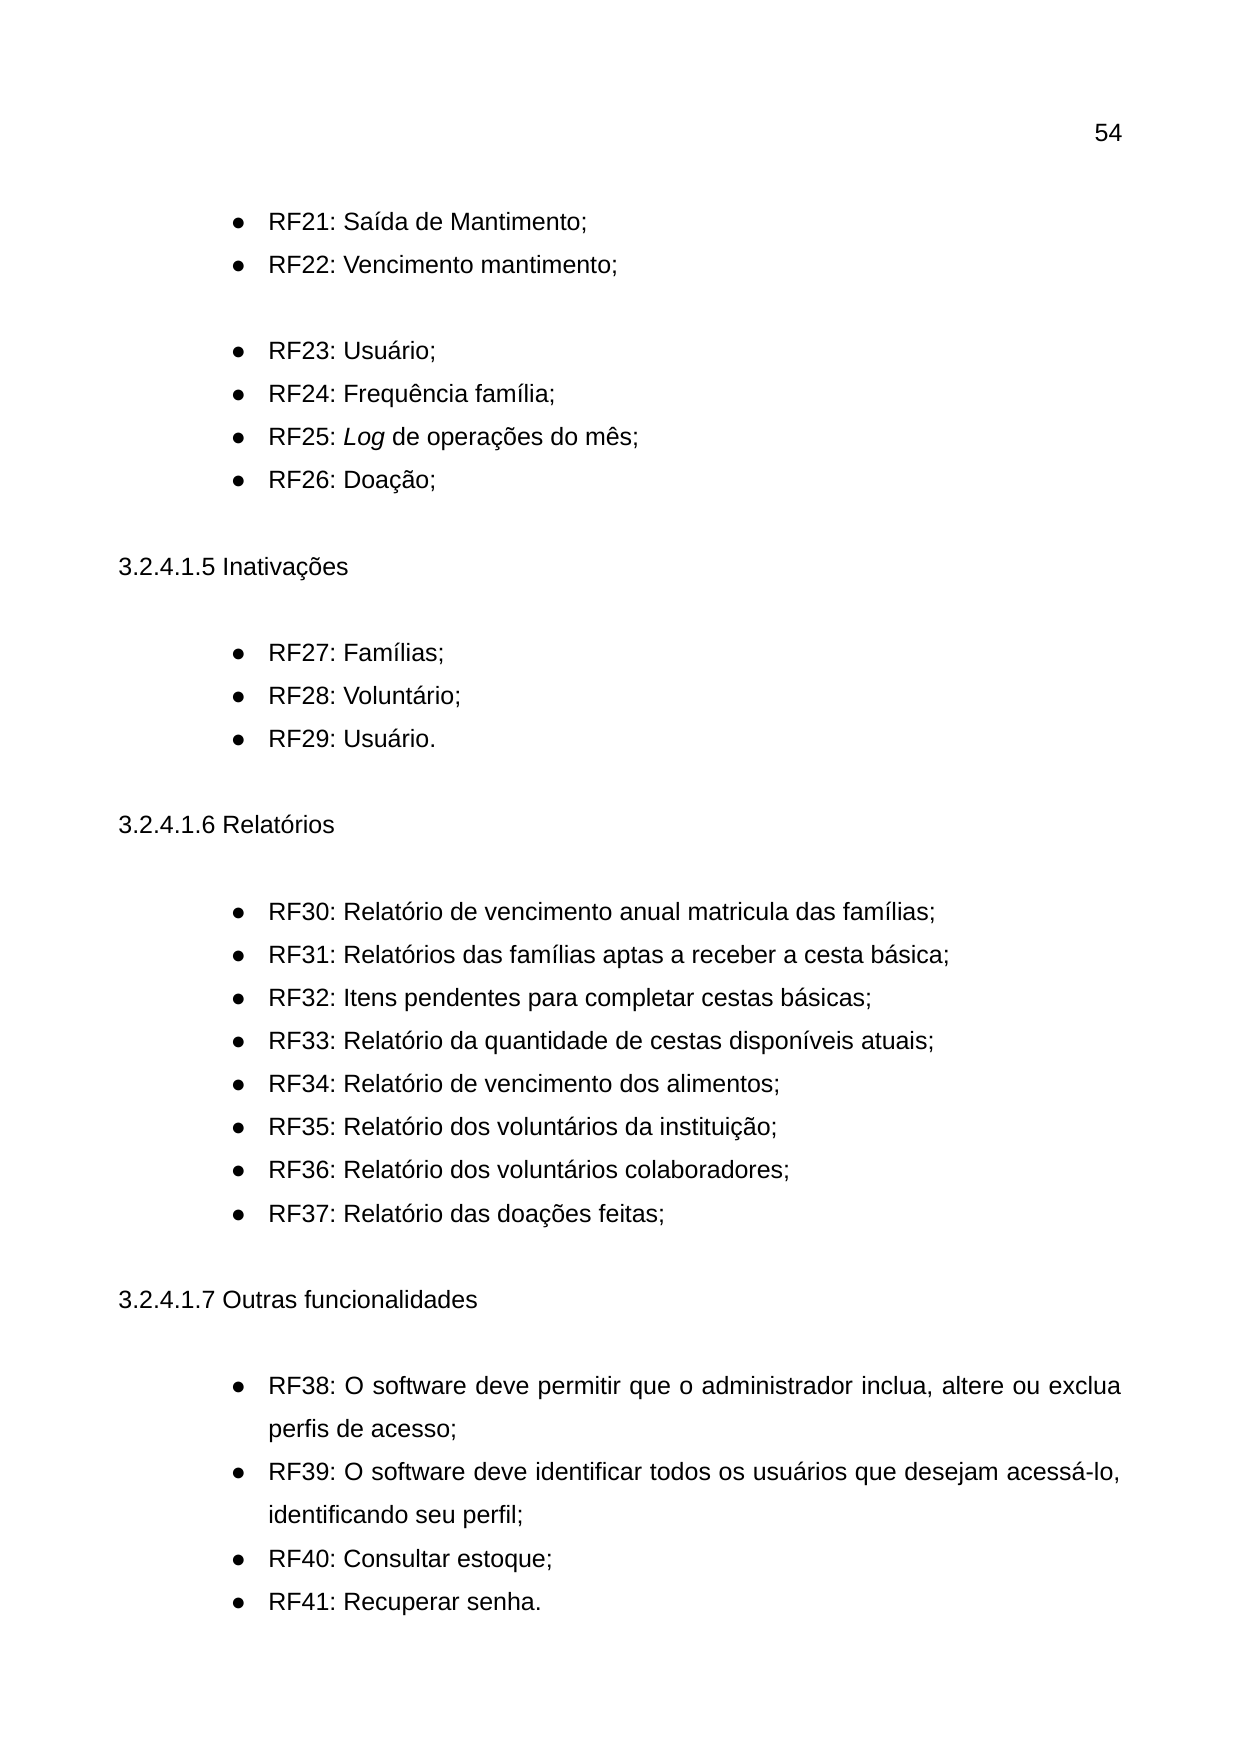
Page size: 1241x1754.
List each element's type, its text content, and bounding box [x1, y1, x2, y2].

list RF39: O software deve identificar todos os usuários que desejam acessá-lo, identificando seu perfil; [231, 1457, 1122, 1529]
list RF37: Relatório das doações feitas; [231, 1198, 1122, 1227]
list RF33: Relatório da quantidade de cestas disponíveis atuais; [231, 1026, 1122, 1055]
list RF24: Frequência família; [231, 379, 1122, 408]
list RF26: Doação; [231, 465, 1122, 494]
list RF36: Relatório dos voluntários colaboradores; [231, 1155, 1122, 1184]
list RF31: Relatórios das famílias aptas a receber a cesta básica; [231, 940, 1122, 968]
list RF34: Relatório de vencimento dos alimentos; [231, 1069, 1122, 1098]
list RF25: Log de operações do mês; [231, 422, 1122, 451]
list RF22: Vencimento mantimento; [231, 250, 1122, 278]
list RF27: Famílias; [231, 638, 1122, 667]
list RF40: Consultar estoque; [231, 1543, 1122, 1572]
list RF29: Usuário. [231, 724, 1122, 753]
list RF21: Saída de Mantimento; [231, 207, 1122, 235]
list RF28: Voluntário; [231, 681, 1122, 710]
text 3.2.4.1.5 Inativações [118, 552, 1122, 580]
list RF38: O software deve permitir que o administrador inclua, altere ou exclua perfis de acesso; [231, 1371, 1122, 1443]
text 3.2.4.1.6 Relatórios [118, 810, 1122, 839]
list RF30: Relatório de vencimento anual matricula das famílias; [231, 897, 1122, 925]
list RF23: Usuário; [231, 336, 1122, 365]
list RF41: Recuperar senha. [231, 1587, 1122, 1615]
list RF32: Itens pendentes para completar cestas básicas; [231, 983, 1122, 1012]
list RF35: Relatório dos voluntários da instituição; [231, 1112, 1122, 1141]
text 3.2.4.1.7 Outras funcionalidades [118, 1285, 1122, 1313]
